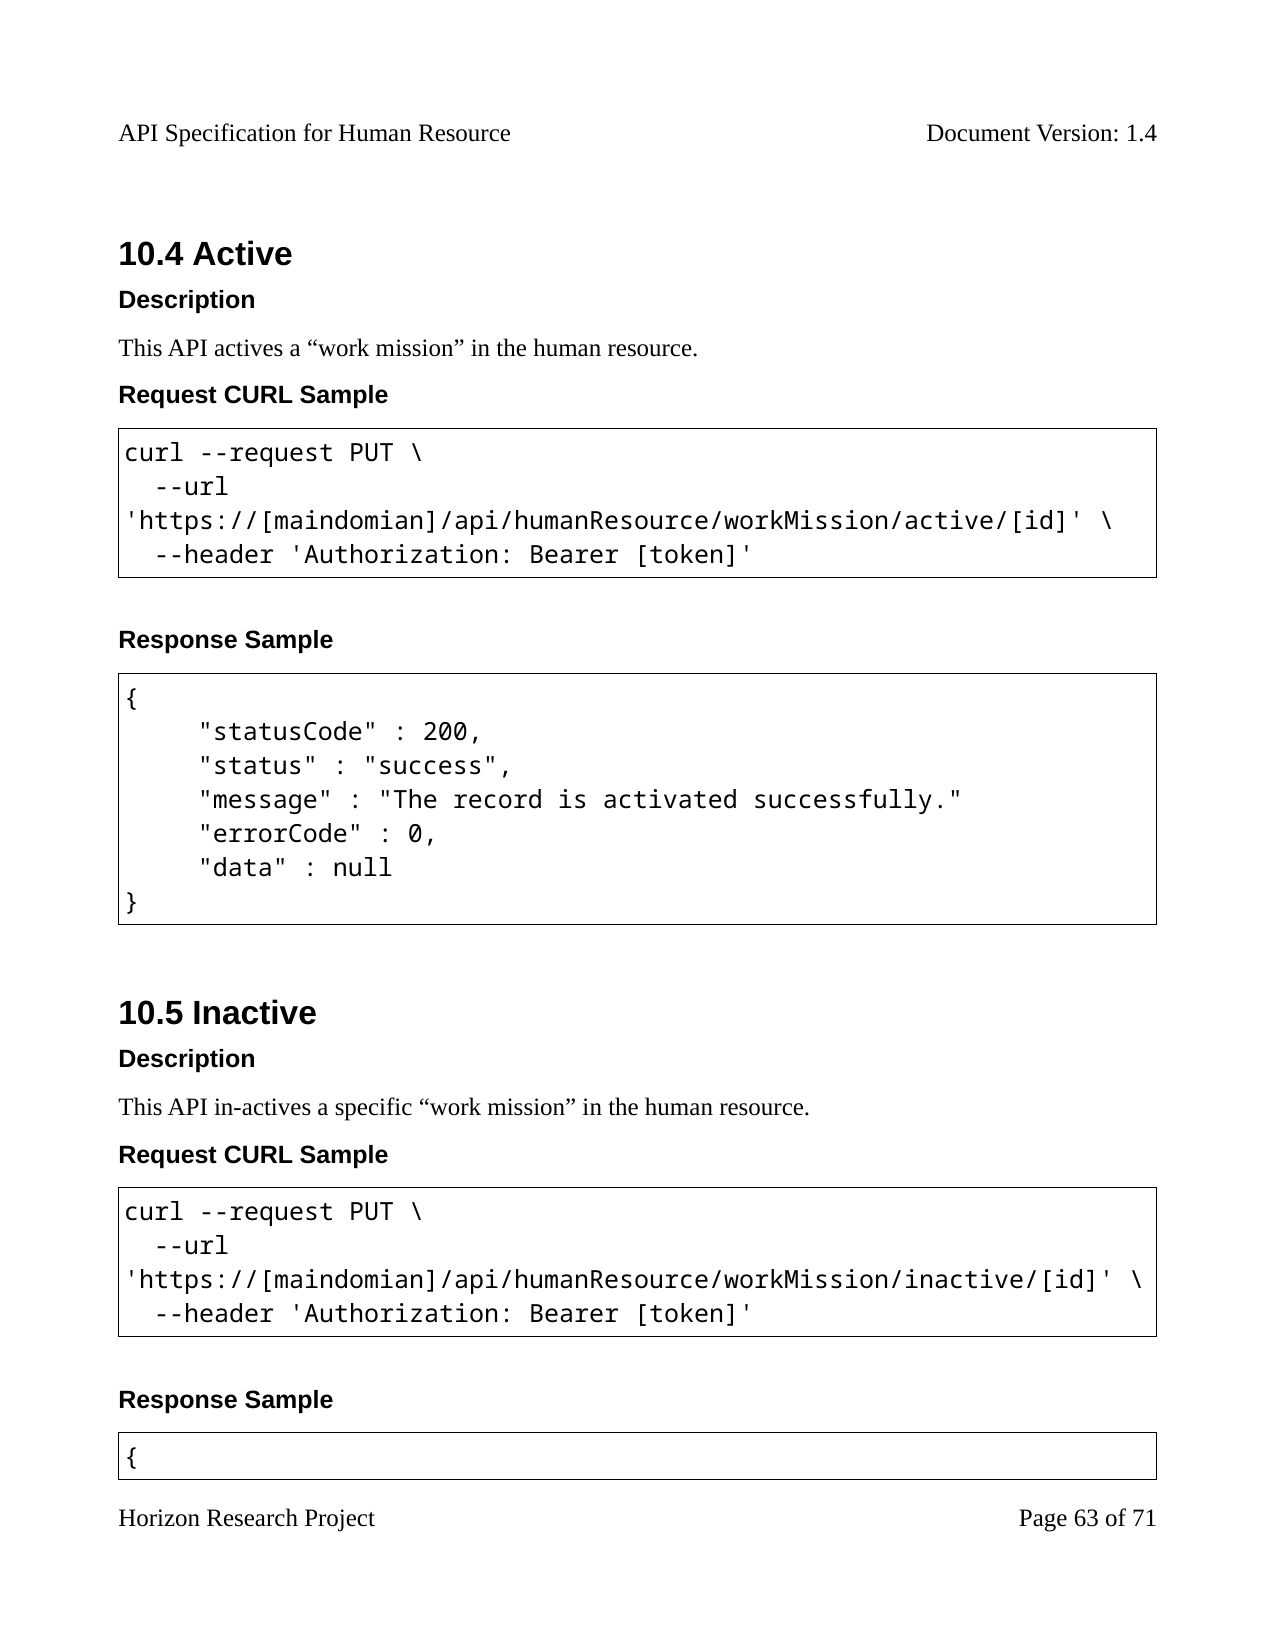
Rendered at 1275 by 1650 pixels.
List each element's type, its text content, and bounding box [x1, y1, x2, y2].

text Request CURL Sample [118, 1139, 1157, 1168]
text Request CURL Sample [118, 380, 1157, 409]
text This API in-actives a specific “work mission” in the human resource. [118, 1092, 1157, 1121]
table_header { [119, 1433, 1156, 1479]
text Description [118, 1044, 1157, 1073]
table_header { "statusCode" : 200, "status" : "success", "message" : "The record is activated successfully." "errorCode" : 0, "data" : null } [119, 674, 1156, 924]
text Response Sample [118, 1384, 1157, 1413]
text This API actives a “work mission” in the human resource. [118, 333, 1157, 361]
subtitle Inactive [118, 993, 1157, 1032]
table_header curl --request PUT \ --url 'https://[maindomian]/api/humanResource/workMission/inactive/[id]' \ --header 'Authorization: Bearer [token]' [119, 1188, 1156, 1336]
table_header curl --request PUT \ --url 'https://[maindomian]/api/humanResource/workMission/active/[id]' \ --header 'Authorization: Bearer [token]' [119, 429, 1156, 577]
text Description [118, 285, 1157, 314]
text Response Sample [118, 625, 1157, 654]
subtitle Active [118, 234, 1157, 272]
